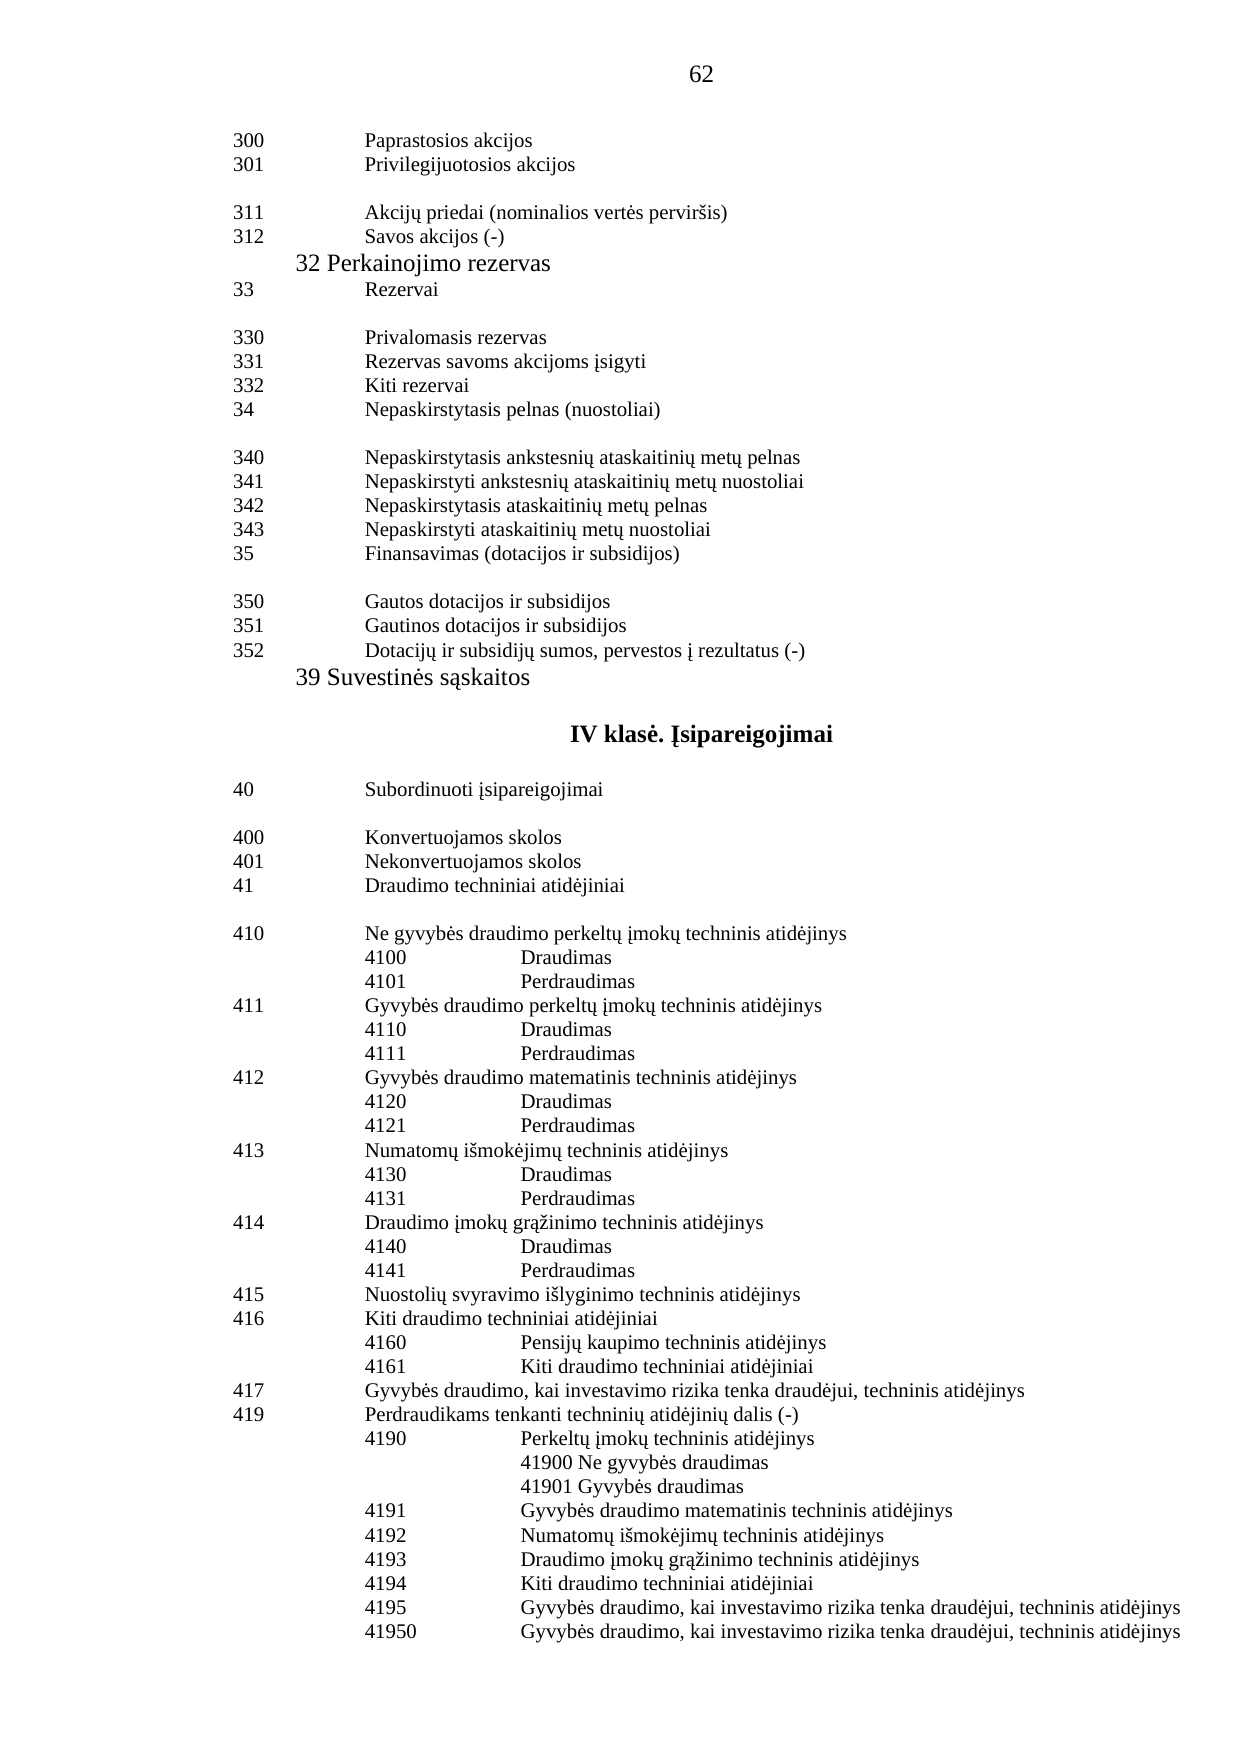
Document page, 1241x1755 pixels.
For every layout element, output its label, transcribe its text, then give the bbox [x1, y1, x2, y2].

table_cell Gautos dotacijos ir subsidijos [353, 589, 1225, 613]
table_cell [222, 1162, 353, 1186]
table_cell 4191 [353, 1499, 509, 1522]
table_cell [222, 104, 353, 127]
table_cell Kiti rezervai [353, 373, 1225, 397]
table_cell 4140 [353, 1234, 509, 1258]
table_cell Kiti draudimo techniniai atidėjiniai [509, 1571, 1225, 1595]
table_cell 312 [222, 224, 353, 248]
table_cell Ne gyvybės draudimo perkeltų įmokų techninis atidėjinys [353, 921, 1225, 945]
table_cell [222, 565, 353, 589]
table_cell Nepaskirstytasis pelnas (nuostoliai) [353, 397, 1225, 421]
table_cell 4161 [353, 1354, 509, 1378]
table_cell 412 [222, 1065, 353, 1089]
table_cell 4131 [353, 1186, 509, 1210]
table_cell 301 [222, 152, 353, 176]
table_cell [222, 945, 353, 969]
table_cell 417 [222, 1378, 353, 1402]
table_cell 414 [222, 1210, 353, 1234]
table_cell Gyvybės draudimo matematinis techninis atidėjinys [353, 1065, 1225, 1089]
table_cell Draudimo įmokų grąžinimo techninis atidėjinys [353, 1210, 1225, 1234]
text 39 Suvestinės sąskaitos [222, 662, 1181, 690]
table_cell Draudimas [509, 1234, 1225, 1258]
table_cell 400 [222, 825, 353, 849]
table_cell [353, 897, 1225, 921]
table_cell Draudimo įmokų grąžinimo techninis atidėjinys [509, 1547, 1225, 1571]
table_cell Nepaskirstytasis ataskaitinių metų pelnas [353, 493, 1225, 517]
table_cell [222, 1330, 353, 1354]
table_cell 300 [222, 128, 353, 152]
table_cell 415 [222, 1282, 353, 1306]
table_cell [353, 421, 1225, 445]
table_cell Draudimas [509, 945, 1225, 969]
table_cell 416 [222, 1306, 353, 1330]
text IV klasė. Įsipareigojimai [222, 719, 1181, 748]
table_cell Draudimas [509, 1162, 1225, 1186]
table_cell Dotacijų ir subsidijų sumos, pervestos į rezultatus (-) [353, 638, 1225, 662]
table_cell [222, 969, 353, 993]
table_cell Konvertuojamos skolos [353, 825, 1225, 849]
table_cell 4121 [353, 1114, 509, 1137]
table_cell Perdraudimas [509, 1041, 1225, 1065]
table_cell 4195 [353, 1595, 509, 1619]
table_cell Perdraudimas [509, 1258, 1225, 1282]
table_cell [222, 1258, 353, 1282]
table_cell Numatomų išmokėjimų techninis atidėjinys [509, 1523, 1225, 1547]
table_cell [353, 1450, 509, 1474]
table_cell 4193 [353, 1547, 509, 1571]
table_cell 331 [222, 349, 353, 373]
table_cell 4110 [353, 1017, 509, 1041]
table_cell [222, 1547, 353, 1571]
table_cell 350 [222, 589, 353, 613]
table_cell Nuostolių svyravimo išlyginimo techninis atidėjinys [353, 1282, 1225, 1306]
table_cell [353, 801, 1225, 825]
table_cell Perdraudimas [509, 969, 1225, 993]
table_cell Paprastosios akcijos [353, 128, 1225, 152]
table_cell [222, 1041, 353, 1065]
table_cell 41 [222, 873, 353, 897]
table_cell 419 [222, 1402, 353, 1426]
table_cell [222, 1450, 353, 1474]
table_cell [222, 421, 353, 445]
table_cell 351 [222, 614, 353, 637]
table_cell 343 [222, 517, 353, 541]
table_cell 401 [222, 849, 353, 873]
table_cell 352 [222, 638, 353, 662]
table_cell Privilegijuotosios akcijos [353, 152, 1225, 176]
table_cell 341 [222, 469, 353, 493]
table_cell Draudimo techniniai atidėjiniai [353, 873, 1225, 897]
table_cell 413 [222, 1138, 353, 1162]
table_cell 311 [222, 200, 353, 224]
table_cell Perdraudimas [509, 1114, 1225, 1137]
table_cell Numatomų išmokėjimų techninis atidėjinys [353, 1138, 1225, 1162]
table_cell Gyvybės draudimo matematinis techninis atidėjinys [509, 1499, 1225, 1522]
table_cell 342 [222, 493, 353, 517]
table_cell Nepaskirstyti ankstesnių ataskaitinių metų nuostoliai [353, 469, 1225, 493]
table_cell 410 [222, 921, 353, 945]
table_cell Gautinos dotacijos ir subsidijos [353, 614, 1225, 637]
text 32 Perkainojimo rezervas [222, 248, 1181, 277]
table_cell 4130 [353, 1162, 509, 1186]
table_cell Kiti draudimo techniniai atidėjiniai [353, 1306, 1225, 1330]
table_cell [222, 1114, 353, 1137]
table_cell Perdraudikams tenkanti techninių atidėjinių dalis (-) [353, 1402, 1225, 1426]
table_cell [222, 897, 353, 921]
table_cell [353, 301, 1225, 325]
table_cell Nepaskirstytasis ankstesnių ataskaitinių metų pelnas [353, 445, 1225, 469]
table_cell Gyvybės draudimo, kai investavimo rizika tenka draudėjui, techninis atidėjinys [353, 1378, 1225, 1402]
table_cell [353, 104, 1225, 127]
table_cell Draudimas [509, 1017, 1225, 1041]
table_header Rezervai [353, 277, 1225, 301]
table_cell 332 [222, 373, 353, 397]
table_cell [353, 1474, 509, 1498]
table_cell Gyvybės draudimo, kai investavimo rizika tenka draudėjui, techninis atidėjinys [509, 1619, 1225, 1643]
table_header 40 [222, 777, 353, 801]
table_header Subordinuoti įsipareigojimai [353, 777, 1225, 801]
table_cell [222, 1571, 353, 1595]
table_cell [353, 176, 1225, 200]
table_cell 41950 [353, 1619, 509, 1643]
table_cell [222, 1186, 353, 1210]
table_cell [222, 1499, 353, 1522]
table_cell 4141 [353, 1258, 509, 1282]
table_cell [222, 176, 353, 200]
table_cell [222, 1354, 353, 1378]
table_cell Finansavimas (dotacijos ir subsidijos) [353, 541, 1225, 565]
table_cell [222, 801, 353, 825]
table_cell 340 [222, 445, 353, 469]
table_cell 4190 [353, 1426, 509, 1450]
table_cell [222, 1234, 353, 1258]
table_cell Perkeltų įmokų techninis atidėjinys [509, 1426, 1225, 1450]
table_cell [222, 1474, 353, 1498]
table_cell 35 [222, 541, 353, 565]
table_cell Nekonvertuojamos skolos [353, 849, 1225, 873]
table_cell Gyvybės draudimo perkeltų įmokų techninis atidėjinys [353, 993, 1225, 1017]
table_cell [353, 565, 1225, 589]
table_cell 4192 [353, 1523, 509, 1547]
table_cell 4101 [353, 969, 509, 993]
table_cell 34 [222, 397, 353, 421]
table_cell Perdraudimas [509, 1186, 1225, 1210]
table_cell 4100 [353, 945, 509, 969]
table_header 33 [222, 277, 353, 301]
table_cell Savos akcijos (-) [353, 224, 1225, 248]
table_cell Rezervas savoms akcijoms įsigyti [353, 349, 1225, 373]
table_cell [222, 1089, 353, 1113]
table_cell 41901 Gyvybės draudimas [509, 1474, 1225, 1498]
table_cell Akcijų priedai (nominalios vertės perviršis) [353, 200, 1225, 224]
table_cell Draudimas [509, 1089, 1225, 1113]
table_cell [222, 1523, 353, 1547]
table_cell 41900 Ne gyvybės draudimas [509, 1450, 1225, 1474]
table_cell [222, 1426, 353, 1450]
table_cell [222, 301, 353, 325]
table_cell 411 [222, 993, 353, 1017]
table_cell Privalomasis rezervas [353, 325, 1225, 349]
table_cell Gyvybės draudimo, kai investavimo rizika tenka draudėjui, techninis atidėjinys [509, 1595, 1225, 1619]
table_cell Kiti draudimo techniniai atidėjiniai [509, 1354, 1225, 1378]
table_cell Nepaskirstyti ataskaitinių metų nuostoliai [353, 517, 1225, 541]
table_cell 4194 [353, 1571, 509, 1595]
table_cell [222, 1595, 353, 1619]
table_cell Pensijų kaupimo techninis atidėjinys [509, 1330, 1225, 1354]
table_cell 4111 [353, 1041, 509, 1065]
table_cell [222, 1619, 353, 1643]
table_cell 4160 [353, 1330, 509, 1354]
table_cell 330 [222, 325, 353, 349]
table_cell 4120 [353, 1089, 509, 1113]
table_cell [222, 1017, 353, 1041]
